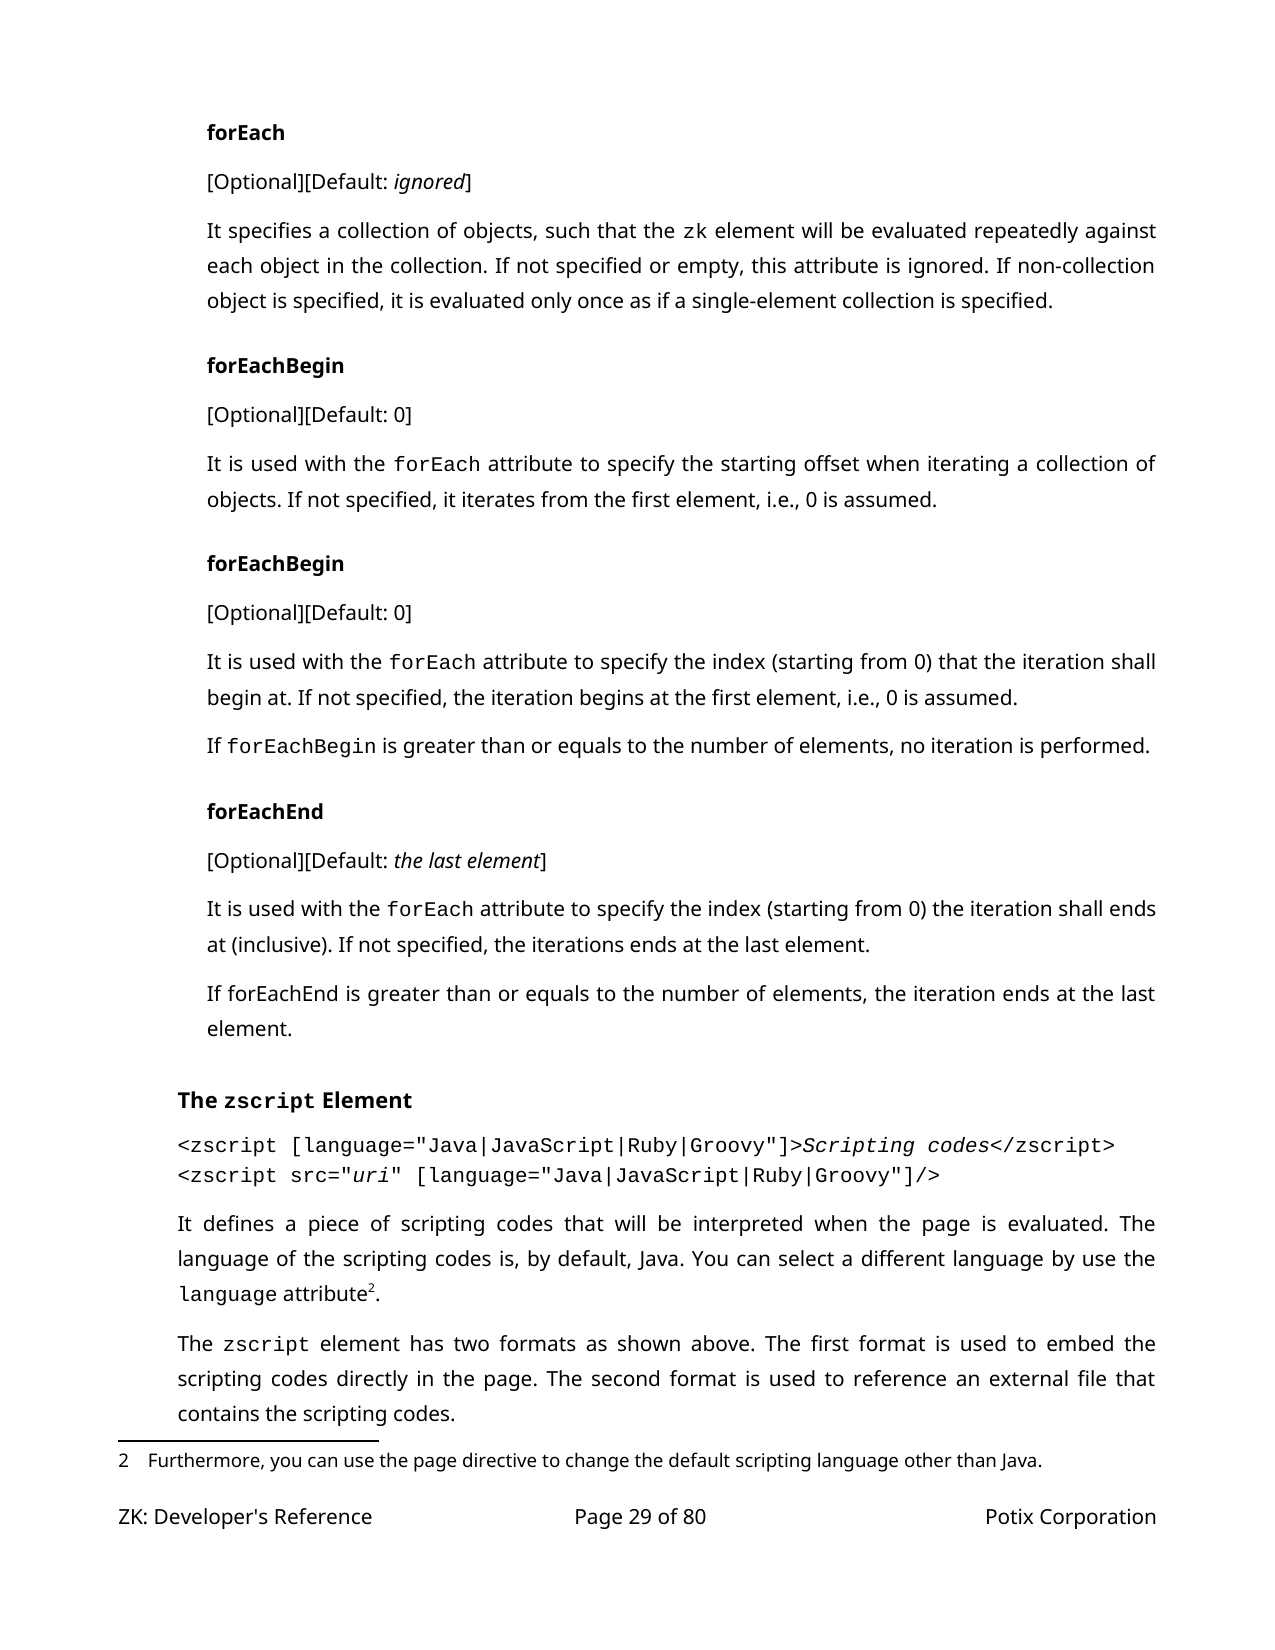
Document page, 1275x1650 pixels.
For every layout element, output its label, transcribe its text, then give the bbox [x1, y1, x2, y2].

text The zscript element has two formats as shown above. The first format is used to embed the scripting codes directly in the page. The second format is used to reference an external file that contains the scripting codes. [177, 1329, 1157, 1428]
text If forEachEnd is greater than or equals to the number of elements, the iteration ends at the last element. [207, 979, 1157, 1042]
text [Optional][Default: ignored] [207, 167, 1157, 195]
text [Optional][Default: 0] [207, 598, 1157, 627]
subtitle forEachEnd [207, 797, 1157, 825]
subtitle forEach [207, 118, 1157, 146]
subtitle forEachBegin [207, 549, 1157, 578]
text It defines a piece of scripting codes that will be interpreted when the page is evaluated. The language of the scripting codes is, by default, Java. You can select a different language by use the language attribute. [177, 1209, 1157, 1308]
text <zscript [language="Java|JavaScript|Ruby|Groovy"]>Scripting codes</zscript> <zscript src="uri" [language="Java|JavaScript|Ruby|Groovy"]/> [177, 1136, 1157, 1188]
subtitle The zscript Element [177, 1085, 1157, 1115]
text [Optional][Default: the last element] [207, 846, 1157, 874]
text Furthermore, you can use the page directive to change the default scripting language other than Java. [118, 1447, 1157, 1473]
text It is used with the forEach attribute to specify the starting offset when iterating a collection of objects. If not specified, it iterates from the first element, i.e., 0 is assumed. [207, 449, 1157, 513]
subtitle forEachBegin [207, 351, 1157, 380]
text [Optional][Default: 0] [207, 400, 1157, 428]
text It specifies a collection of objects, such that the zk element will be evaluated repeatedly against each object in the collection. If not specified or empty, this attribute is ignored. If non-collection object is specified, it is evaluated only once as if a single-element collection is specified. [207, 216, 1157, 315]
text If forEachBegin is greater than or equals to the number of elements, no iteration is performed. [207, 732, 1157, 760]
text It is used with the forEach attribute to specify the index (starting from 0) that the iteration shall begin at. If not specified, the iteration begins at the first element, i.e., 0 is assumed. [207, 647, 1157, 711]
text It is used with the forEach attribute to specify the index (starting from 0) the iteration shall ends at (inclusive). If not specified, the iterations ends at the last element. [207, 894, 1157, 958]
